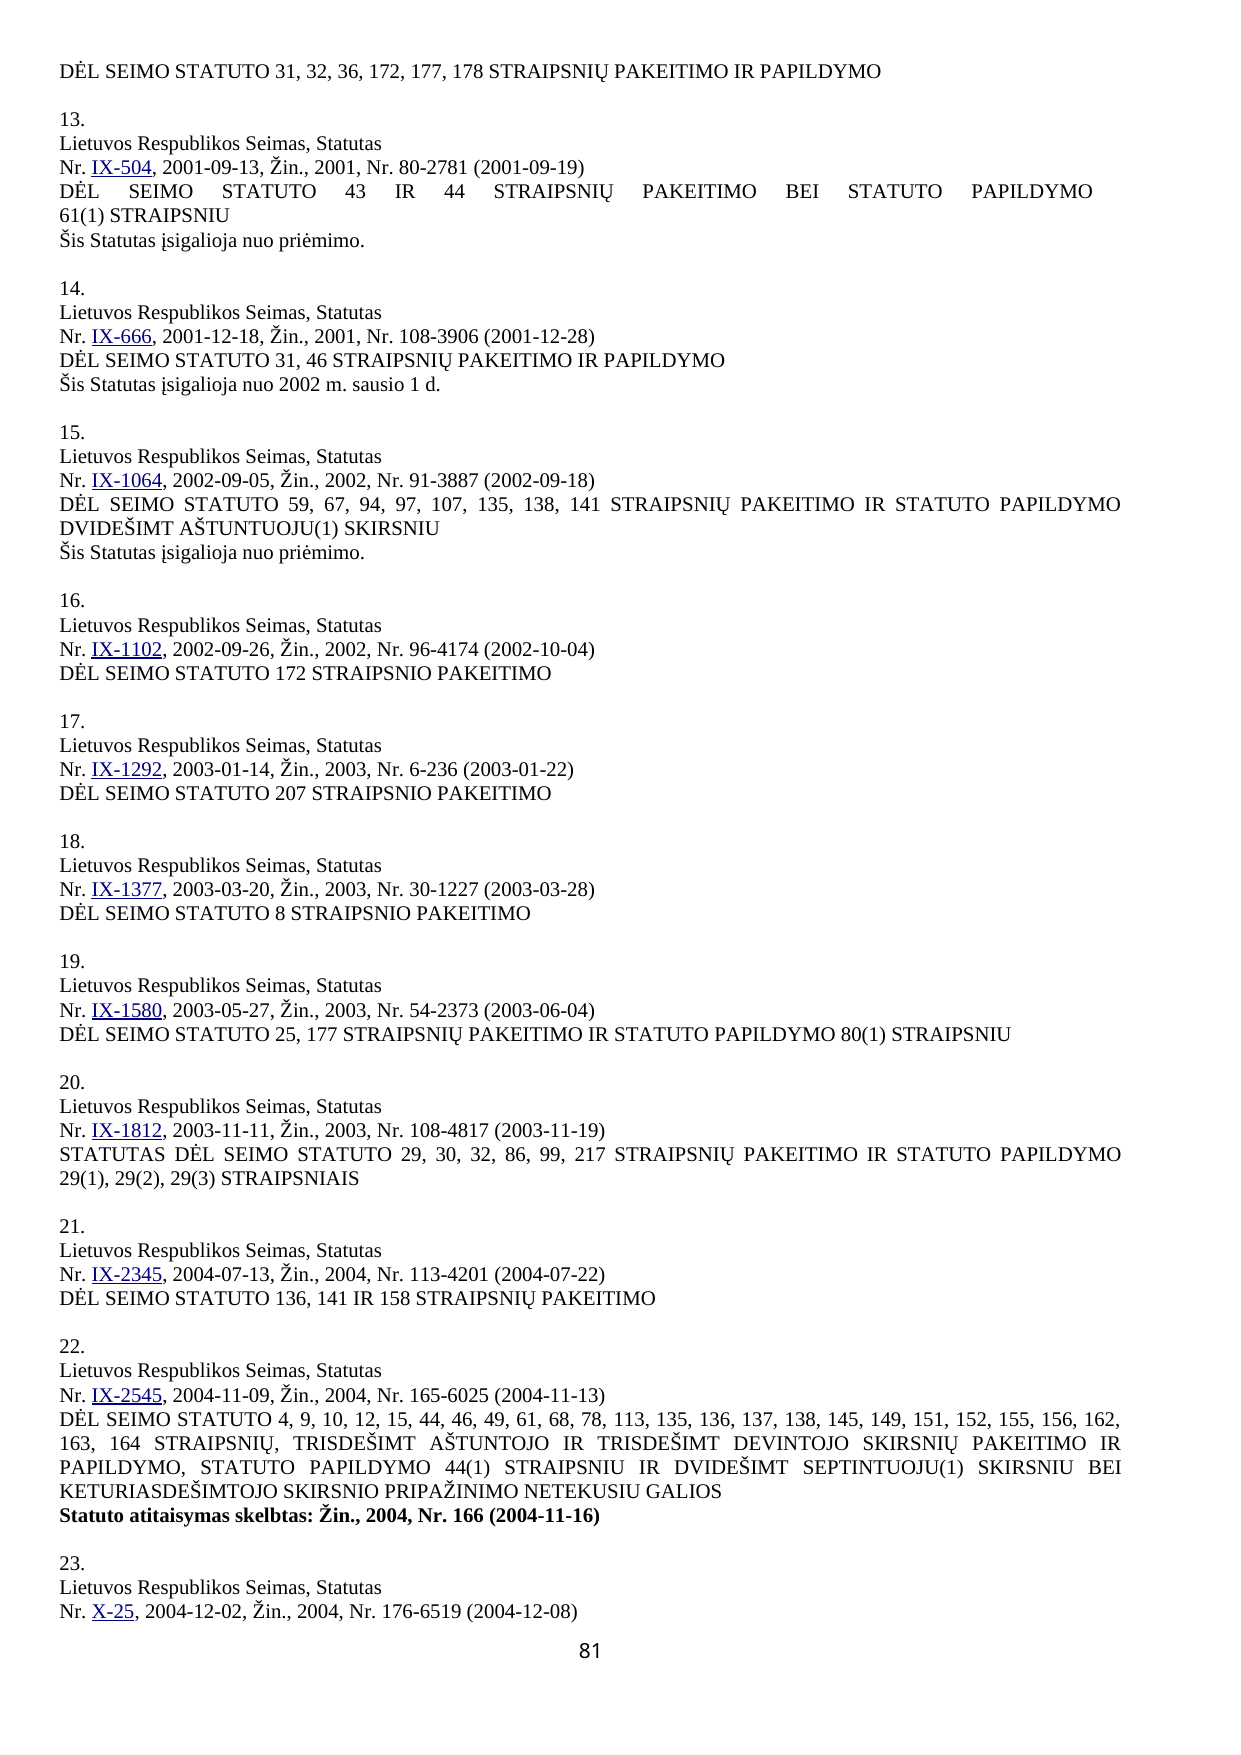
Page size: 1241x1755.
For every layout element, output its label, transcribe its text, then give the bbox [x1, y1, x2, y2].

text DĖL SEIMO STATUTO 31, 32, 36, 172, 177, 178 STRAIPSNIŲ PAKEITIMO IR PAPILDYMO [59, 59, 1122, 83]
text Nr. IX-1377, 2003-03-20, Žin., 2003, Nr. 30-1227 (2003-03-28) [59, 877, 1122, 901]
text DĖL SEIMO STATUTO 207 STRAIPSNIO PAKEITIMO [59, 781, 1122, 805]
text 16. [59, 588, 1122, 612]
text DĖL SEIMO STATUTO 136, 141 IR 158 STRAIPSNIŲ PAKEITIMO [59, 1286, 1122, 1310]
text 22. [59, 1334, 1122, 1358]
text DĖL SEIMO STATUTO 25, 177 STRAIPSNIŲ PAKEITIMO IR STATUTO PAPILDYMO 80(1) STRAIPSNIU [59, 1022, 1122, 1046]
text DĖL SEIMO STATUTO 43 IR 44 STRAIPSNIŲ PAKEITIMO BEI STATUTO PAPILDYMO 61(1) STRAIPSNIU [59, 179, 1122, 227]
text Šis Statutas įsigalioja nuo priėmimo. [59, 540, 1122, 564]
text 17. [59, 709, 1122, 733]
text Nr. X-25, 2004-12-02, Žin., 2004, Nr. 176-6519 (2004-12-08) [59, 1599, 1122, 1623]
text 20. [59, 1070, 1122, 1094]
text Šis Statutas įsigalioja nuo 2002 m. sausio 1 d. [59, 372, 1122, 396]
text Nr. IX-2345, 2004-07-13, Žin., 2004, Nr. 113-4201 (2004-07-22) [59, 1262, 1122, 1286]
text Nr. IX-2545, 2004-11-09, Žin., 2004, Nr. 165-6025 (2004-11-13) [59, 1382, 1122, 1407]
text DĖL SEIMO STATUTO 4, 9, 10, 12, 15, 44, 46, 49, 61, 68, 78, 113, 135, 136, 137, 138, 145, 149, 151, 152, 155, 156, 162, 163, 164 STRAIPSNIŲ, TRISDEŠIMT AŠTUNTOJO IR TRISDEŠIMT DEVINTOJO SKIRSNIŲ PAKEITIMO IR PAPILDYMO, STATUTO PAPILDYMO 44(1) STRAIPSNIU IR DVIDEŠIMT SEPTINTUOJU(1) SKIRSNIU BEI KETURIASDEŠIMTOJO SKIRSNIO PRIPAŽINIMO NETEKUSIU GALIOS [59, 1407, 1122, 1503]
text 23. [59, 1551, 1122, 1575]
text Šis Statutas įsigalioja nuo priėmimo. [59, 227, 1122, 252]
text Nr. IX-666, 2001-12-18, Žin., 2001, Nr. 108-3906 (2001-12-28) [59, 324, 1122, 348]
text Lietuvos Respublikos Seimas, Statutas [59, 131, 1122, 155]
text 19. [59, 949, 1122, 973]
text Lietuvos Respublikos Seimas, Statutas [59, 1094, 1122, 1118]
text 18. [59, 829, 1122, 853]
text 13. [59, 107, 1122, 131]
text Lietuvos Respublikos Seimas, Statutas [59, 300, 1122, 324]
text DĖL SEIMO STATUTO 59, 67, 94, 97, 107, 135, 138, 141 STRAIPSNIŲ PAKEITIMO IR STATUTO PAPILDYMO DVIDEŠIMT AŠTUNTUOJU(1) SKIRSNIU [59, 492, 1122, 540]
text Nr. IX-1064, 2002-09-05, Žin., 2002, Nr. 91-3887 (2002-09-18) [59, 468, 1122, 492]
text Nr. IX-1292, 2003-01-14, Žin., 2003, Nr. 6-236 (2003-01-22) [59, 757, 1122, 781]
text Lietuvos Respublikos Seimas, Statutas [59, 1575, 1122, 1599]
text Nr. IX-1102, 2002-09-26, Žin., 2002, Nr. 96-4174 (2002-10-04) [59, 637, 1122, 661]
text 15. [59, 420, 1122, 444]
text DĖL SEIMO STATUTO 31, 46 STRAIPSNIŲ PAKEITIMO IR PAPILDYMO [59, 348, 1122, 372]
text DĖL SEIMO STATUTO 172 STRAIPSNIO PAKEITIMO [59, 661, 1122, 685]
text DĖL SEIMO STATUTO 8 STRAIPSNIO PAKEITIMO [59, 901, 1122, 925]
text 14. [59, 276, 1122, 300]
text STATUTAS DĖL SEIMO STATUTO 29, 30, 32, 86, 99, 217 STRAIPSNIŲ PAKEITIMO IR STATUTO PAPILDYMO 29(1), 29(2), 29(3) STRAIPSNIAIS [59, 1142, 1122, 1190]
text Lietuvos Respublikos Seimas, Statutas [59, 973, 1122, 997]
text Lietuvos Respublikos Seimas, Statutas [59, 853, 1122, 877]
text 21. [59, 1214, 1122, 1238]
text Lietuvos Respublikos Seimas, Statutas [59, 1358, 1122, 1382]
text Lietuvos Respublikos Seimas, Statutas [59, 1238, 1122, 1262]
text Lietuvos Respublikos Seimas, Statutas [59, 733, 1122, 757]
text Nr. IX-504, 2001-09-13, Žin., 2001, Nr. 80-2781 (2001-09-19) [59, 155, 1122, 179]
text Nr. IX-1812, 2003-11-11, Žin., 2003, Nr. 108-4817 (2003-11-19) [59, 1118, 1122, 1142]
text Lietuvos Respublikos Seimas, Statutas [59, 444, 1122, 468]
text Lietuvos Respublikos Seimas, Statutas [59, 612, 1122, 637]
text Statuto atitaisymas skelbtas: Žin., 2004, Nr. 166 (2004-11-16) [59, 1503, 1122, 1527]
text Nr. IX-1580, 2003-05-27, Žin., 2003, Nr. 54-2373 (2003-06-04) [59, 997, 1122, 1022]
